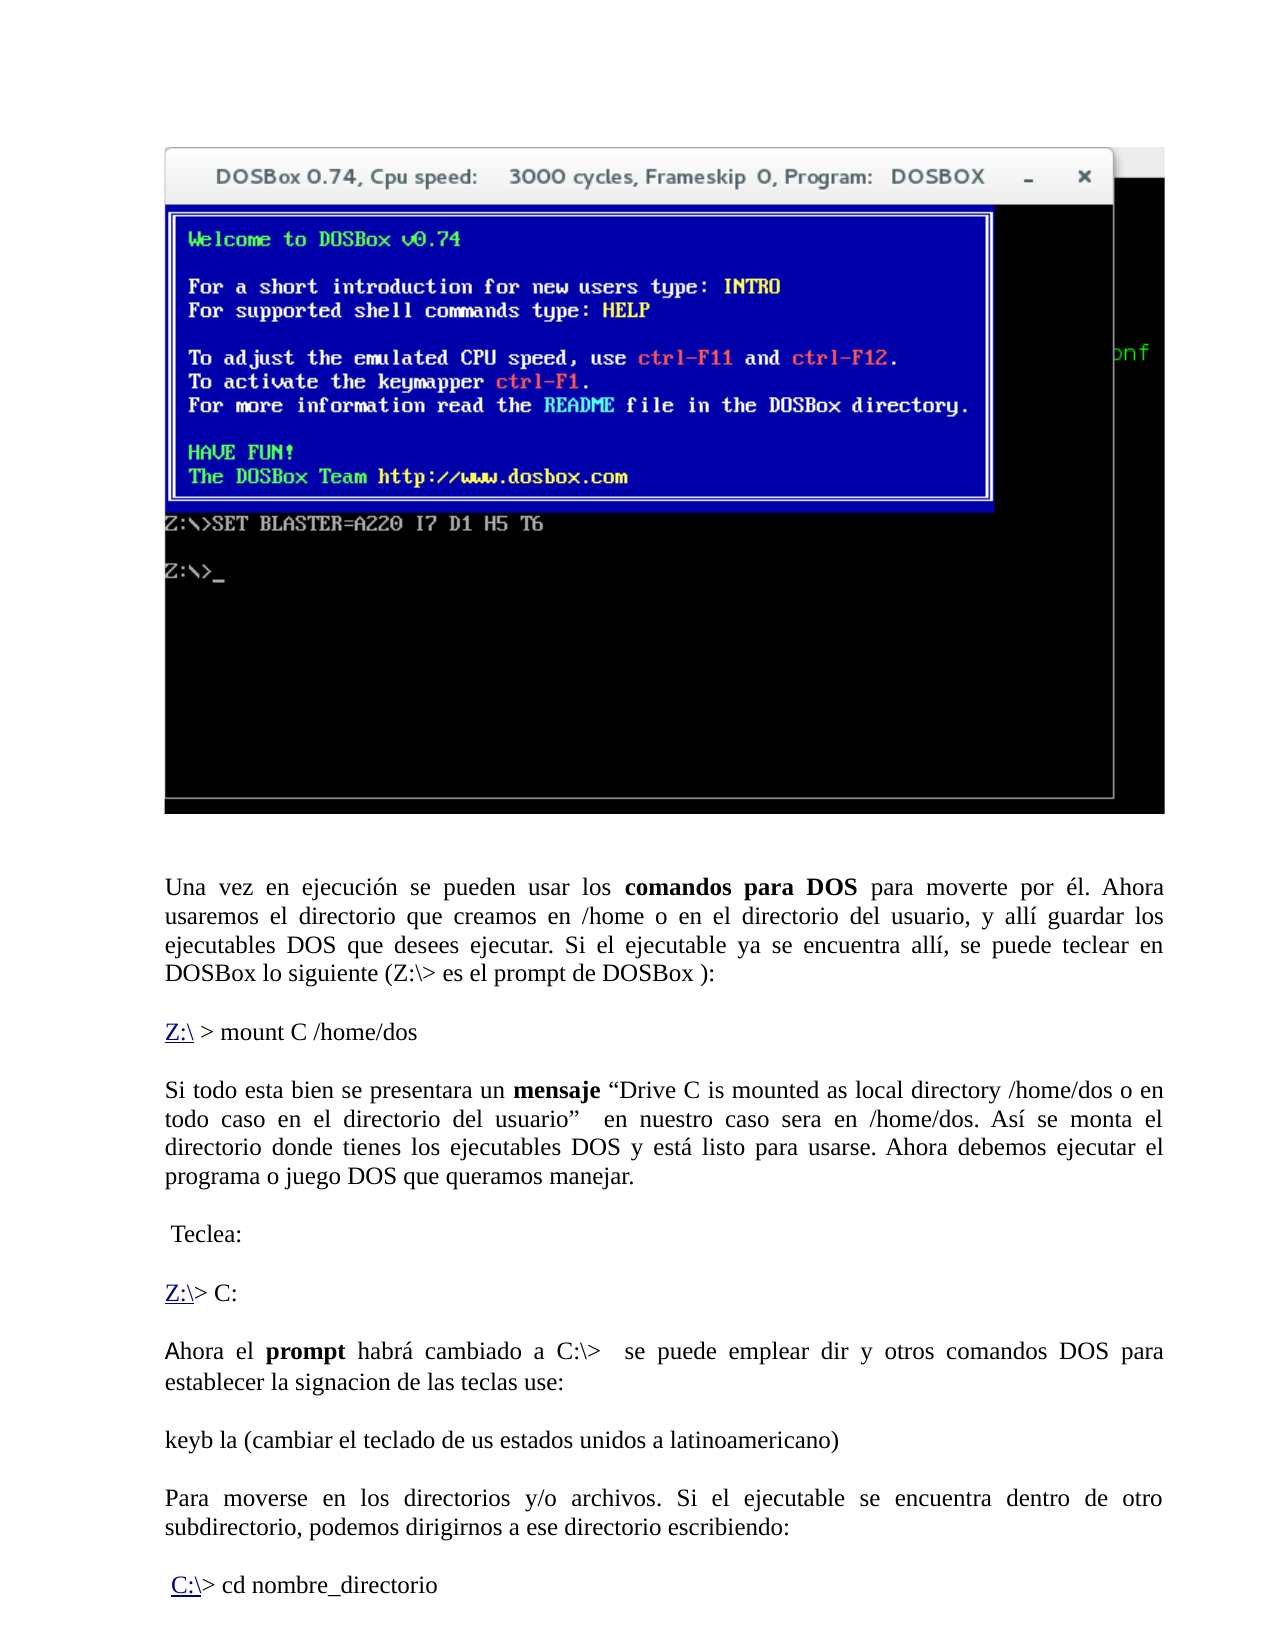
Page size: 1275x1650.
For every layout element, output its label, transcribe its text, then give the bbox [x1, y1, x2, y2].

text keyb la (cambiar el teclado de us estados unidos a latinoamericano) [164, 1425, 1164, 1454]
text Z:\ > mount C /home/dos [164, 1017, 1164, 1045]
text Teclea: [164, 1219, 1164, 1248]
text Una vez en ejecución se pueden usar los comandos para DOS para moverte por él. Ahora usaremos el directorio que creamos en /home o en el directorio del usuario, y allí guardar los ejecutables DOS que desees ejecutar. Si el ejecutable ya se encuentra allí, se puede teclear en DOSBox lo siguiente (Z:\> es el prompt de DOSBox ): [164, 872, 1164, 987]
text Ahora el prompt habrá cambiado a C:\> se puede emplear dir y otros comandos DOS para establecer la signacion de las teclas use: [164, 1336, 1164, 1395]
picture [164, 147, 1165, 814]
text Z:\> C: [164, 1278, 1164, 1306]
text Si todo esta bien se presentara un mensaje “Drive C is mounted as local directory /home/dos o en todo caso en el directorio del usuario” en nuestro caso sera en /home/dos. Así se monta el directorio donde tienes los ejecutables DOS y está listo para usarse. Ahora debemos ejecutar el programa o juego DOS que queramos manejar. [164, 1075, 1164, 1190]
text C:\> cd nombre_directorio [164, 1570, 1164, 1599]
text Para moverse en los directorios y/o archivos. Si el ejecutable se encuentra dentro de otro subdirectorio, podemos dirigirnos a ese directorio escribiendo: [164, 1483, 1164, 1541]
